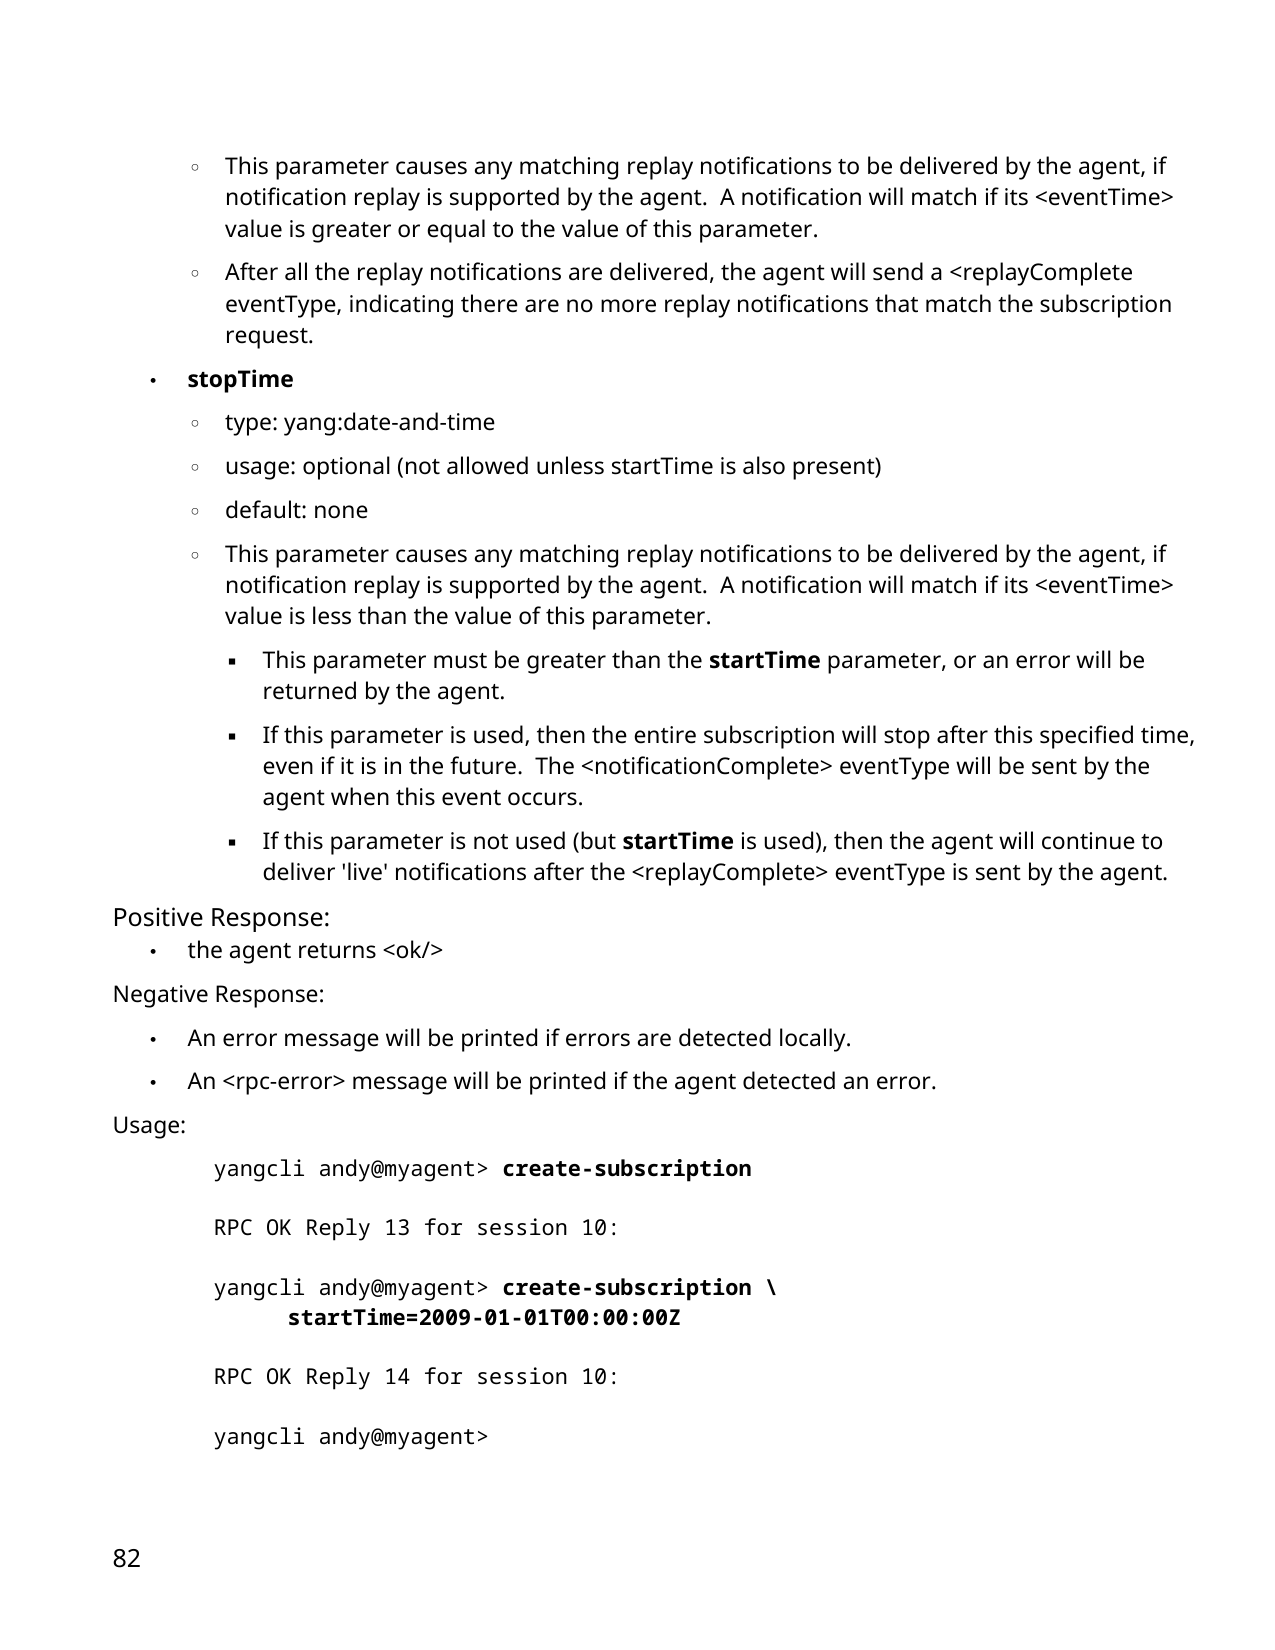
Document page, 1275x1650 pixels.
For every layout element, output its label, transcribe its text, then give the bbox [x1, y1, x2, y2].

text Positive Response: [112, 900, 1200, 934]
text Usage: [112, 1109, 1200, 1140]
text yangcli andy@myagent> create-subscription RPC OK Reply 13 for session 10: yangcli andy@myagent> create-subscription \ startTime=2009-01-01T00:00:00Z RPC OK Reply 14 for session 10: yangcli andy@myagent> [139, 1153, 1200, 1481]
list default: none [187, 494, 1200, 525]
list This parameter must be greater than the startTime parameter, or an error will be returned by the agent. [225, 644, 1200, 706]
list the agent returns <ok/> [150, 934, 1200, 965]
list After all the replay notifications are delivered, the agent will send a <replayComplete eventType, indicating there are no more replay notifications that match the subscription request. [187, 256, 1200, 350]
list An error message will be printed if errors are detected locally. [150, 1022, 1200, 1053]
list If this parameter is used, then the entire subscription will stop after this specified time, even if it is in the future. The <notificationComplete> eventType will be sent by the agent when this event occurs. [225, 719, 1200, 812]
text Negative Response: [112, 978, 1200, 1009]
list If this parameter is not used (but startTime is used), then the agent will continue to deliver 'live' notifications after the <replayComplete> eventType is sent by the agent. [225, 825, 1200, 887]
list usage: optional (not allowed unless startTime is also present) [187, 450, 1200, 481]
list stopTime [150, 362, 1200, 394]
list This parameter causes any matching replay notifications to be delivered by the agent, if notification replay is supported by the agent. A notification will match if its <eventTime> value is less than the value of this parameter. [187, 537, 1200, 631]
list type: yang:date-and-time [187, 406, 1200, 437]
list This parameter causes any matching replay notifications to be delivered by the agent, if notification replay is supported by the agent. A notification will match if its <eventTime> value is greater or equal to the value of this parameter. [187, 150, 1200, 244]
list An <rpc-error> message will be printed if the agent detected an error. [150, 1065, 1200, 1097]
